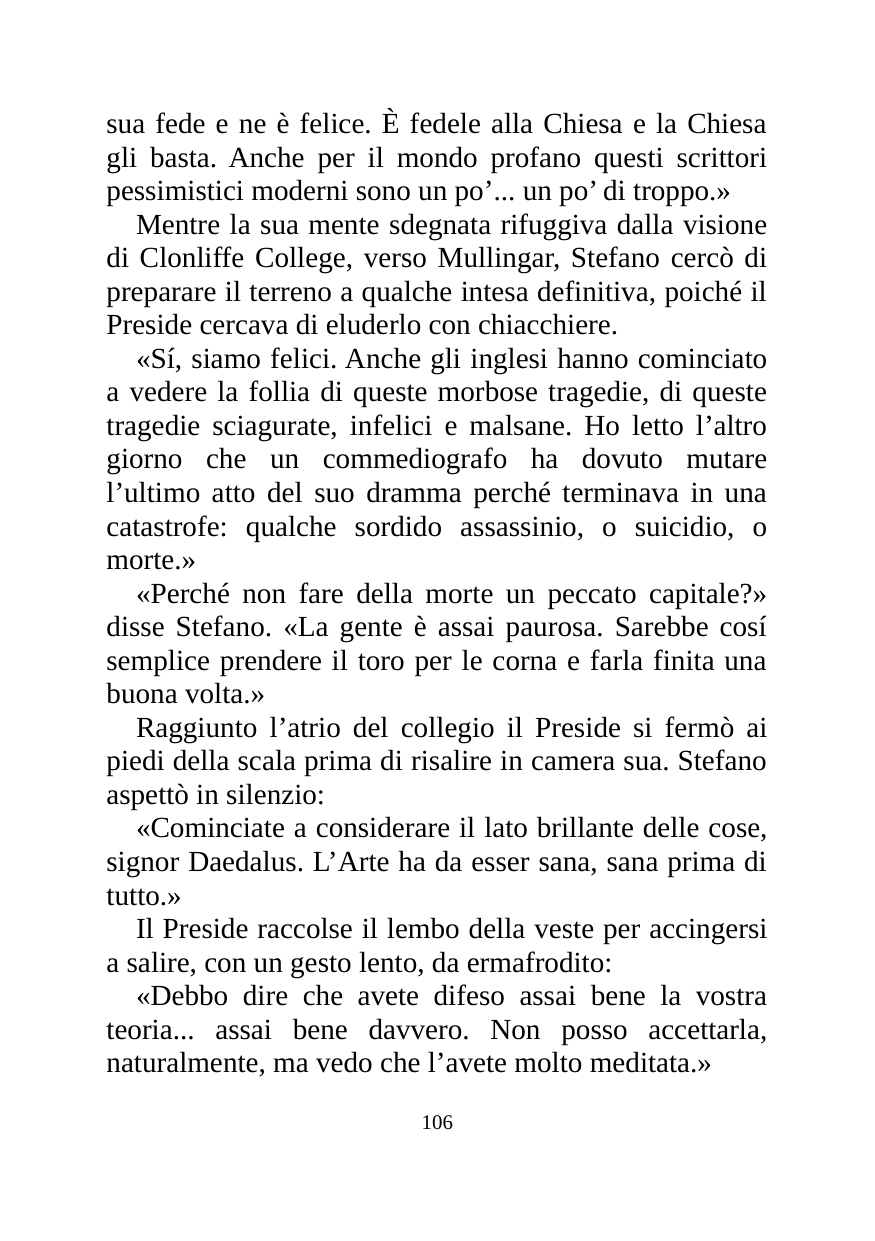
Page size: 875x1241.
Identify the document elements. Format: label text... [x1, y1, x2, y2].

text «Cominciate a considerare il lato brillante delle cose, signor Daedalus. L’Arte ha da esser sana, sana prima di tutto.» [106, 811, 768, 911]
text «Debbo dire che avete difeso assai bene la vostra teoria... assai bene davvero. Non posso accettarla, naturalmente, ma vedo che l’avete molto meditata.» [106, 978, 768, 1079]
text Mentre la sua mente sdegnata rifuggiva dalla visione di Clonliffe College, verso Mullingar, Stefano cercò di preparare il terreno a qualche intesa definitiva, poiché il Preside cercava di eluderlo con chiacchiere. [106, 207, 768, 341]
text «Sí, siamo felici. Anche gli inglesi hanno cominciato a vedere la follia di queste morbose tragedie, di queste tragedie sciagurate, infelici e malsane. Ho letto l’altro giorno che un commediografo ha dovuto mutare l’ultimo atto del suo dramma perché terminava in una catastrofe: qualche sordido assassinio, o suicidio, o morte.» [106, 341, 768, 576]
text sua fede e ne è felice. È fedele alla Chiesa e la Chiesa gli basta. Anche per il mondo profano questi scrittori pessimistici moderni sono un po’... un po’ di troppo.» [106, 106, 768, 207]
text Il Preside raccolse il lembo della veste per accingersi a salire, con un gesto lento, da ermafrodito: [106, 911, 768, 978]
text «Perché non fare della morte un peccato capitale?» disse Stefano. «La gente è assai paurosa. Sarebbe cosí semplice prendere il toro per le corna e farla finita una buona volta.» [106, 576, 768, 710]
text Raggiunto l’atrio del collegio il Preside si fermò ai piedi della scala prima di risalire in camera sua. Stefano aspettò in silenzio: [106, 710, 768, 811]
